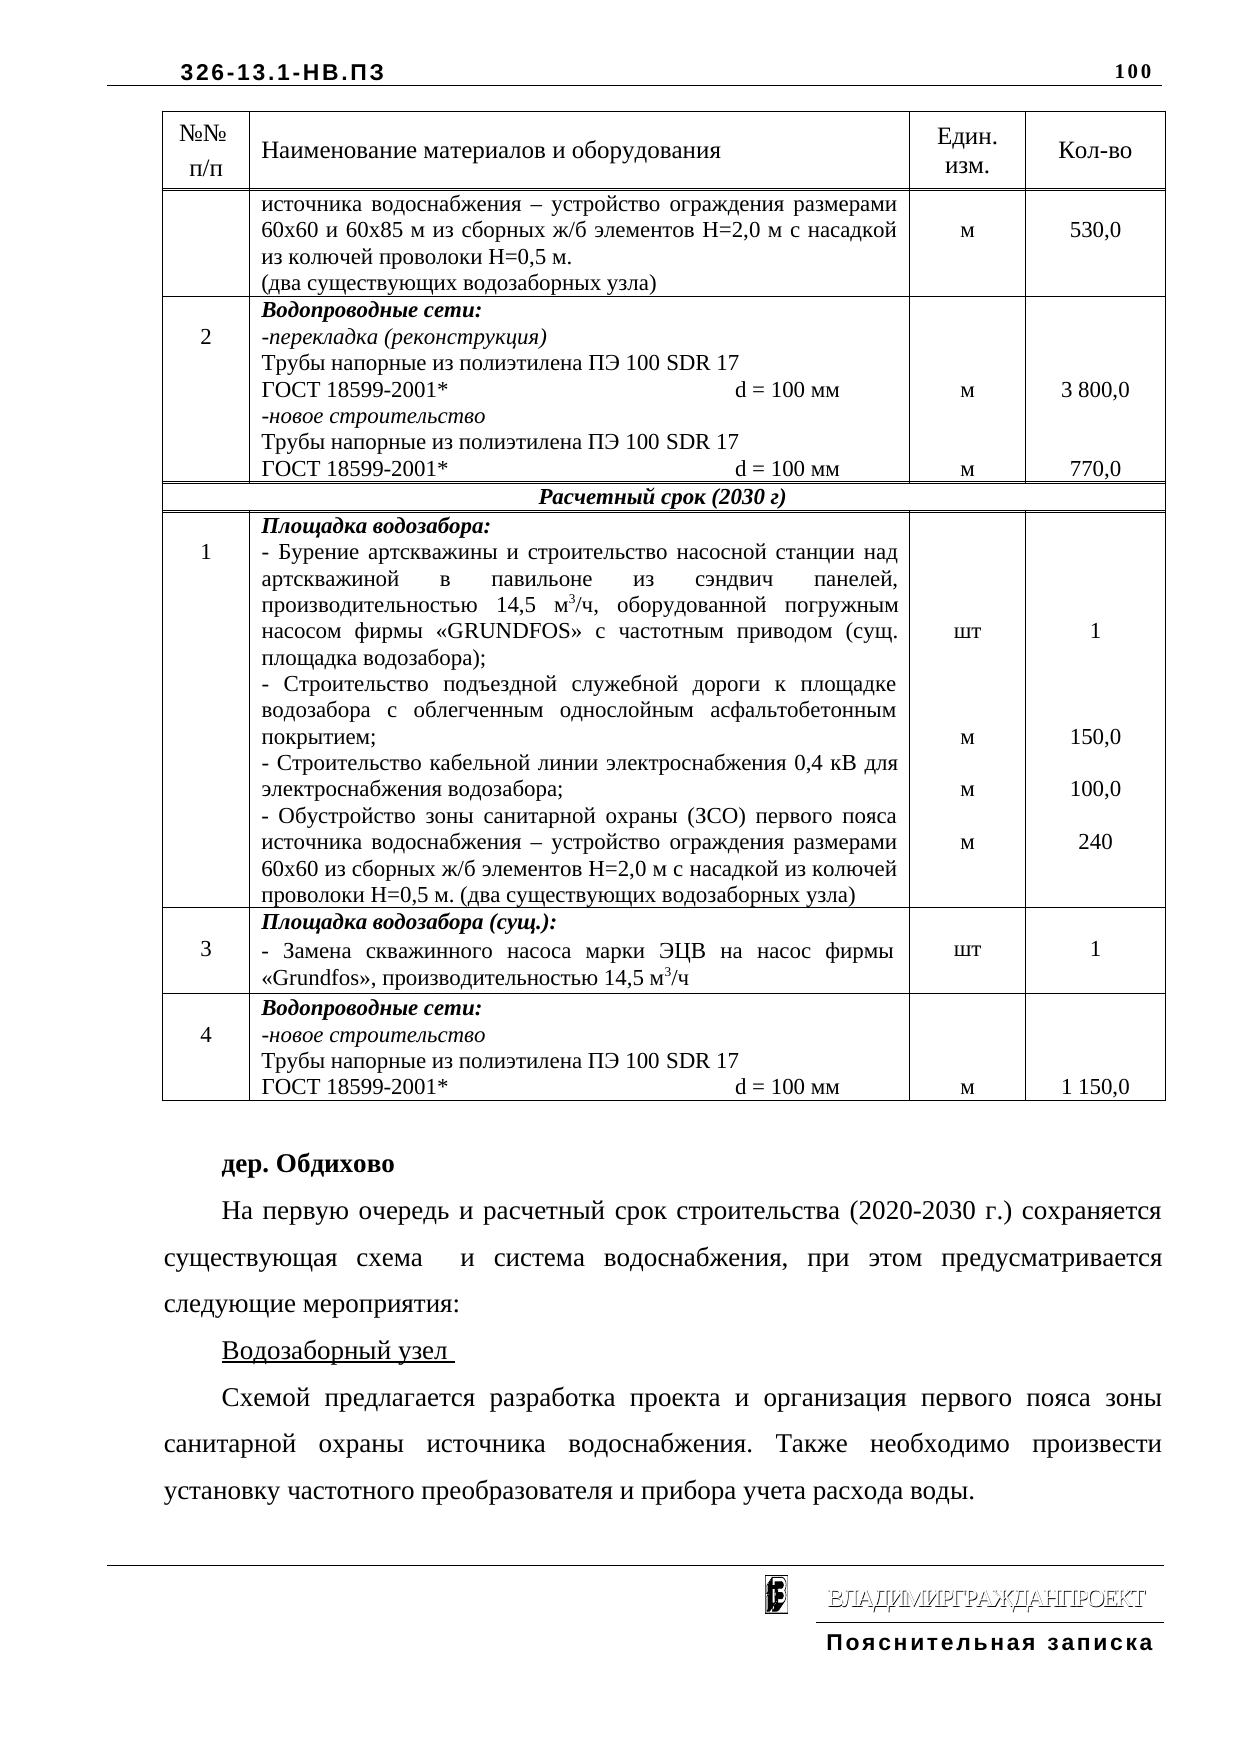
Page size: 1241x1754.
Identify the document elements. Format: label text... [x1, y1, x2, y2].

table_cell Площадка водозабора (сущ.): - Замена скважинного насоса марки ЭЦВ на насос фирмы «Grundfos», производительностью 14,5 м3/ч [250, 908, 909, 993]
table_cell м м [910, 297, 1025, 481]
table_cell источника водоснабжения – устройство ограждения размерами 60х60 и 60х85 м из сборных ж/б элементов Н=2,0 м с насадкой из колючей проволоки Н=0,5 м. (два существующих водозаборных узла) [250, 191, 909, 296]
table_header Един. изм. [910, 112, 1025, 188]
table_cell Площадка водозабора: - Бурение артскважины и строительство насосной станции над артскважиной в павильоне из сэндвич панелей, производительностью 14,5 м3/ч, оборудованной погружным насосом фирмы «GRUNDFOS» с частотным приводом (сущ. площадка водозабора); - Строительство подъездной служебной дороги к площадке водозабора с облегченным однослойным асфальтобетонным покрытием; - Строительство кабельной линии электроснабжения 0,4 кВ для электроснабжения водозабора; - Обустройство зоны санитарной охраны (ЗСО) первого пояса источника водоснабжения – устройство ограждения размерами 60х60 из сборных ж/б элементов Н=2,0 м с насадкой из колючей проволоки Н=0,5 м. (два существующих водозаборных узла) [250, 513, 909, 907]
table_header Наименование материалов и оборудования [250, 112, 909, 188]
table_cell 3 [163, 908, 249, 993]
table_cell Водопроводные сети: -новое строительство Трубы напорные из полиэтилена ПЭ 100 SDR 17 ГОСТ 18599-2001* d = 100 мм [250, 994, 909, 1100]
table_cell шт [910, 908, 1025, 993]
table_header Кол-во [1026, 112, 1165, 188]
table_cell м [910, 994, 1025, 1100]
table_cell [163, 191, 249, 296]
table_cell 4 [163, 994, 249, 1100]
table_cell 530,0 [1026, 191, 1165, 296]
table_cell 2 [163, 297, 249, 481]
table_cell 1 [163, 513, 249, 907]
table_cell 1 150,0 100,0 240 [1026, 513, 1165, 907]
text Схемой предлагается разработка проекта и организация первого пояса зоны санитарной охраны источника водоснабжения. Также необходимо произвести установку частотного преобразователя и прибора учета расхода воды. [163, 1381, 1163, 1505]
table_cell шт м м м [910, 513, 1025, 907]
text дер. Обдихово [163, 1147, 1163, 1178]
text Водозаборный узел [163, 1334, 1163, 1365]
table_cell 1 [1026, 908, 1165, 993]
table_header №№ п/п [163, 112, 249, 188]
table_cell Расчетный срок (2030 г) [163, 484, 1165, 510]
text На первую очередь и расчетный срок строительства (2020-2030 г.) сохраняется существующая схема и система водоснабжения, при этом предусматривается следующие мероприятия: [163, 1194, 1163, 1318]
table_cell 3 800,0 770,0 [1026, 297, 1165, 481]
table_cell Водопроводные сети: -перекладка (реконструкция) Трубы напорные из полиэтилена ПЭ 100 SDR 17 ГОСТ 18599-2001* d = 100 мм -новое строительство Трубы напорные из полиэтилена ПЭ 100 SDR 17 ГОСТ 18599-2001* d = 100 мм [250, 297, 909, 481]
table_cell 1 150,0 [1026, 994, 1165, 1100]
table_cell м [910, 191, 1025, 296]
